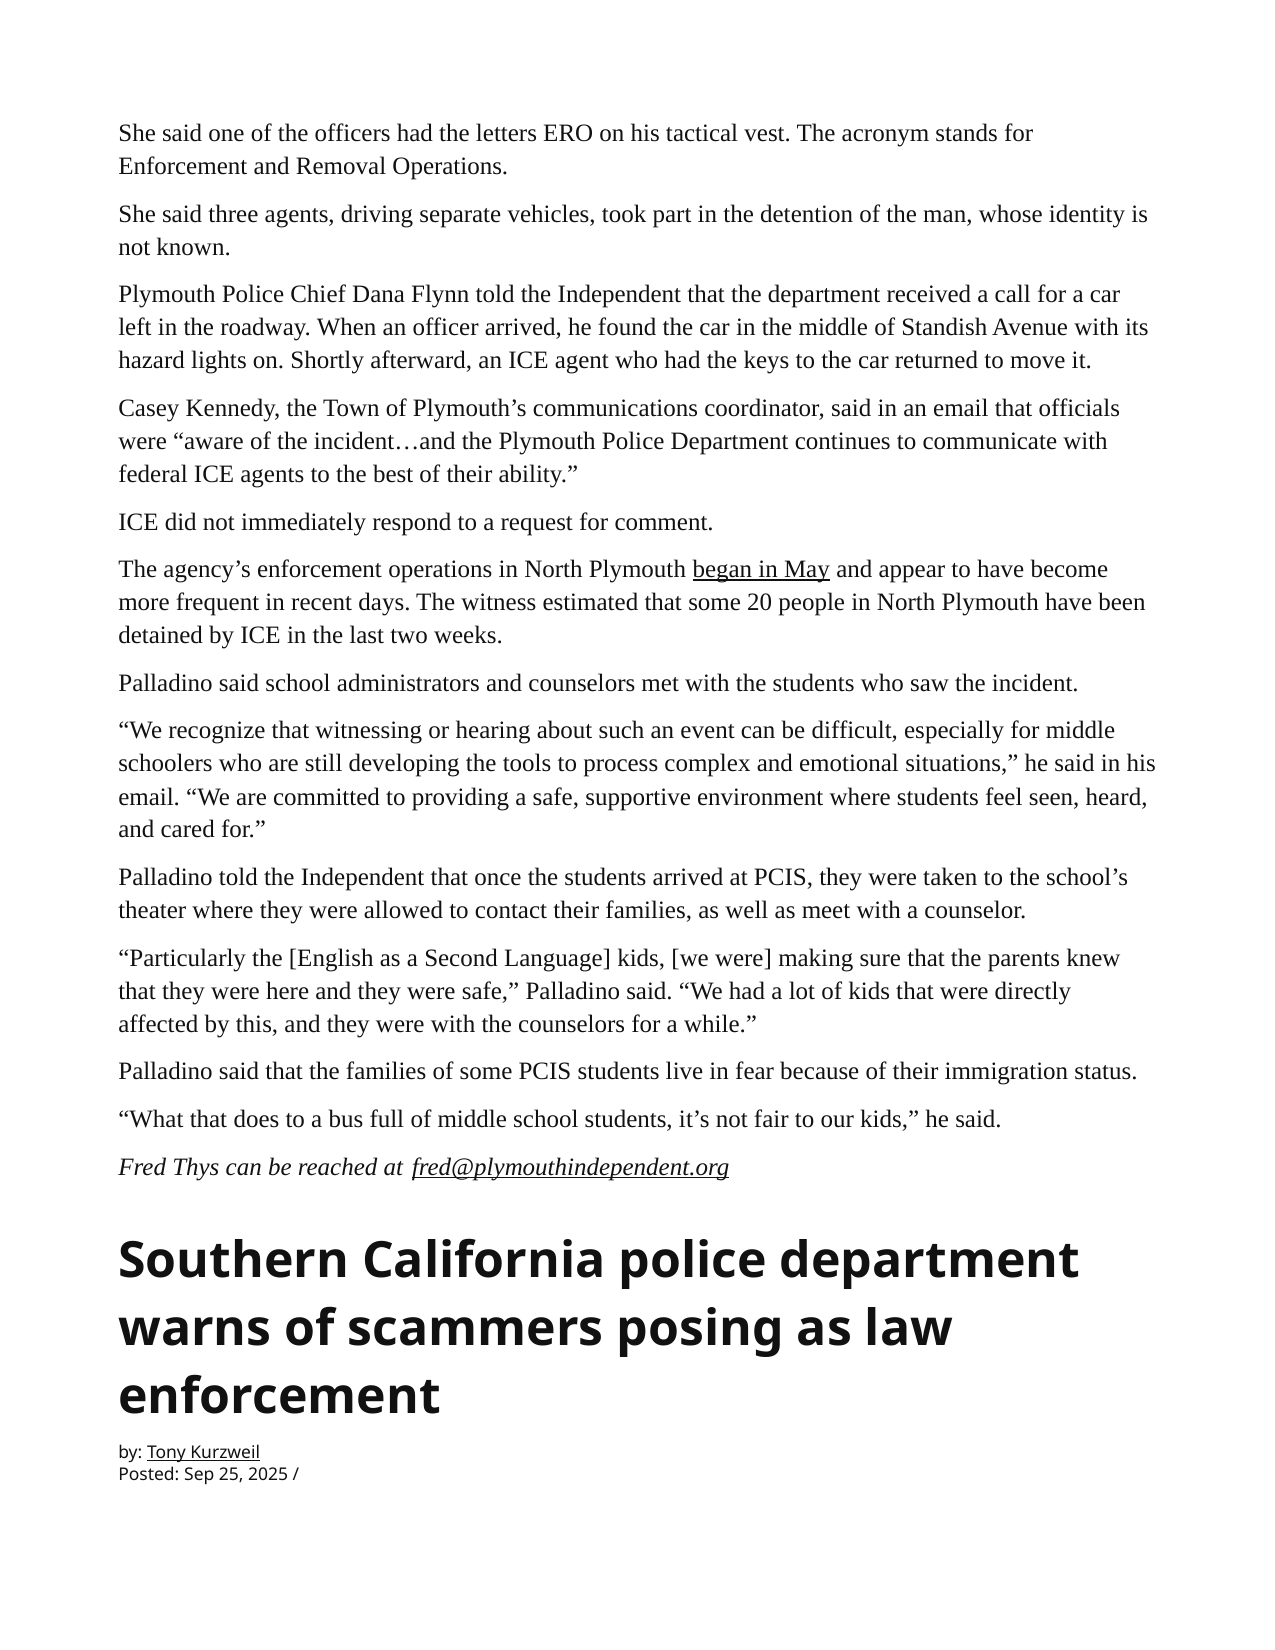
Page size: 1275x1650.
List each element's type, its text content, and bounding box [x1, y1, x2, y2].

text “Particularly the [English as a Second Language] kids, [we were] making sure that the parents knew that they were here and they were safe,” Palladino said. “We had a lot of kids that were directly affected by this, and they were with the counselors for a while.” [118, 943, 1157, 1038]
subtitle Southern California police department warns of scammers posing as law enforcement [118, 1224, 1157, 1429]
text “What that does to a bus full of middle school students, it’s not fair to our kids,” he said. [118, 1104, 1157, 1133]
text Fred Thys can be reached at fred@plymouthindependent.org [118, 1152, 1157, 1180]
text “We recognize that witnessing or hearing about such an event can be difficult, especially for middle schoolers who are still developing the tools to process complex and emotional situations,” he said in his email. “We are committed to providing a safe, supportive environment where students feel seen, heard, and cared for.” [118, 716, 1157, 843]
text She said one of the officers had the letters ERO on his tactical vest. The acronym stands for Enforcement and Removal Operations. [118, 118, 1157, 180]
text She said three agents, driving separate vehicles, took part in the detention of the man, whose identity is not known. [118, 199, 1157, 261]
text Plymouth Police Chief Dana Flynn told the Independent that the department received a call for a car left in the roadway. When an officer arrived, he found the car in the middle of Standish Avenue with its hazard lights on. Shortly afterward, an ICE agent who had the keys to the car returned to move it. [118, 279, 1157, 374]
text Palladino told the Independent that once the students arrived at PCIS, they were taken to the school’s theater where they were allowed to contact their families, as well as meet with a counselor. [118, 862, 1157, 924]
text ICE did not immediately respond to a request for comment. [118, 507, 1157, 535]
text The agency’s enforcement operations in North Plymouth began in May and appear to have become more frequent in recent days. The witness estimated that some 20 people in North Plymouth have been detained by ICE in the last two weeks. [118, 554, 1157, 649]
text Palladino said school administrators and counselors met with the students who saw the incident. [118, 668, 1157, 697]
text Posted: Sep 25, 2025 / [118, 1463, 1157, 1485]
text Casey Kennedy, the Town of Plymouth’s communications coordinator, said in an email that officials were “aware of the incident…and the Plymouth Police Department continues to communicate with federal ICE agents to the best of their ability.” [118, 393, 1157, 488]
text Palladino said that the families of some PCIS students live in fear because of their immigration status. [118, 1056, 1157, 1085]
text by: Tony Kurzweil [118, 1441, 1157, 1463]
